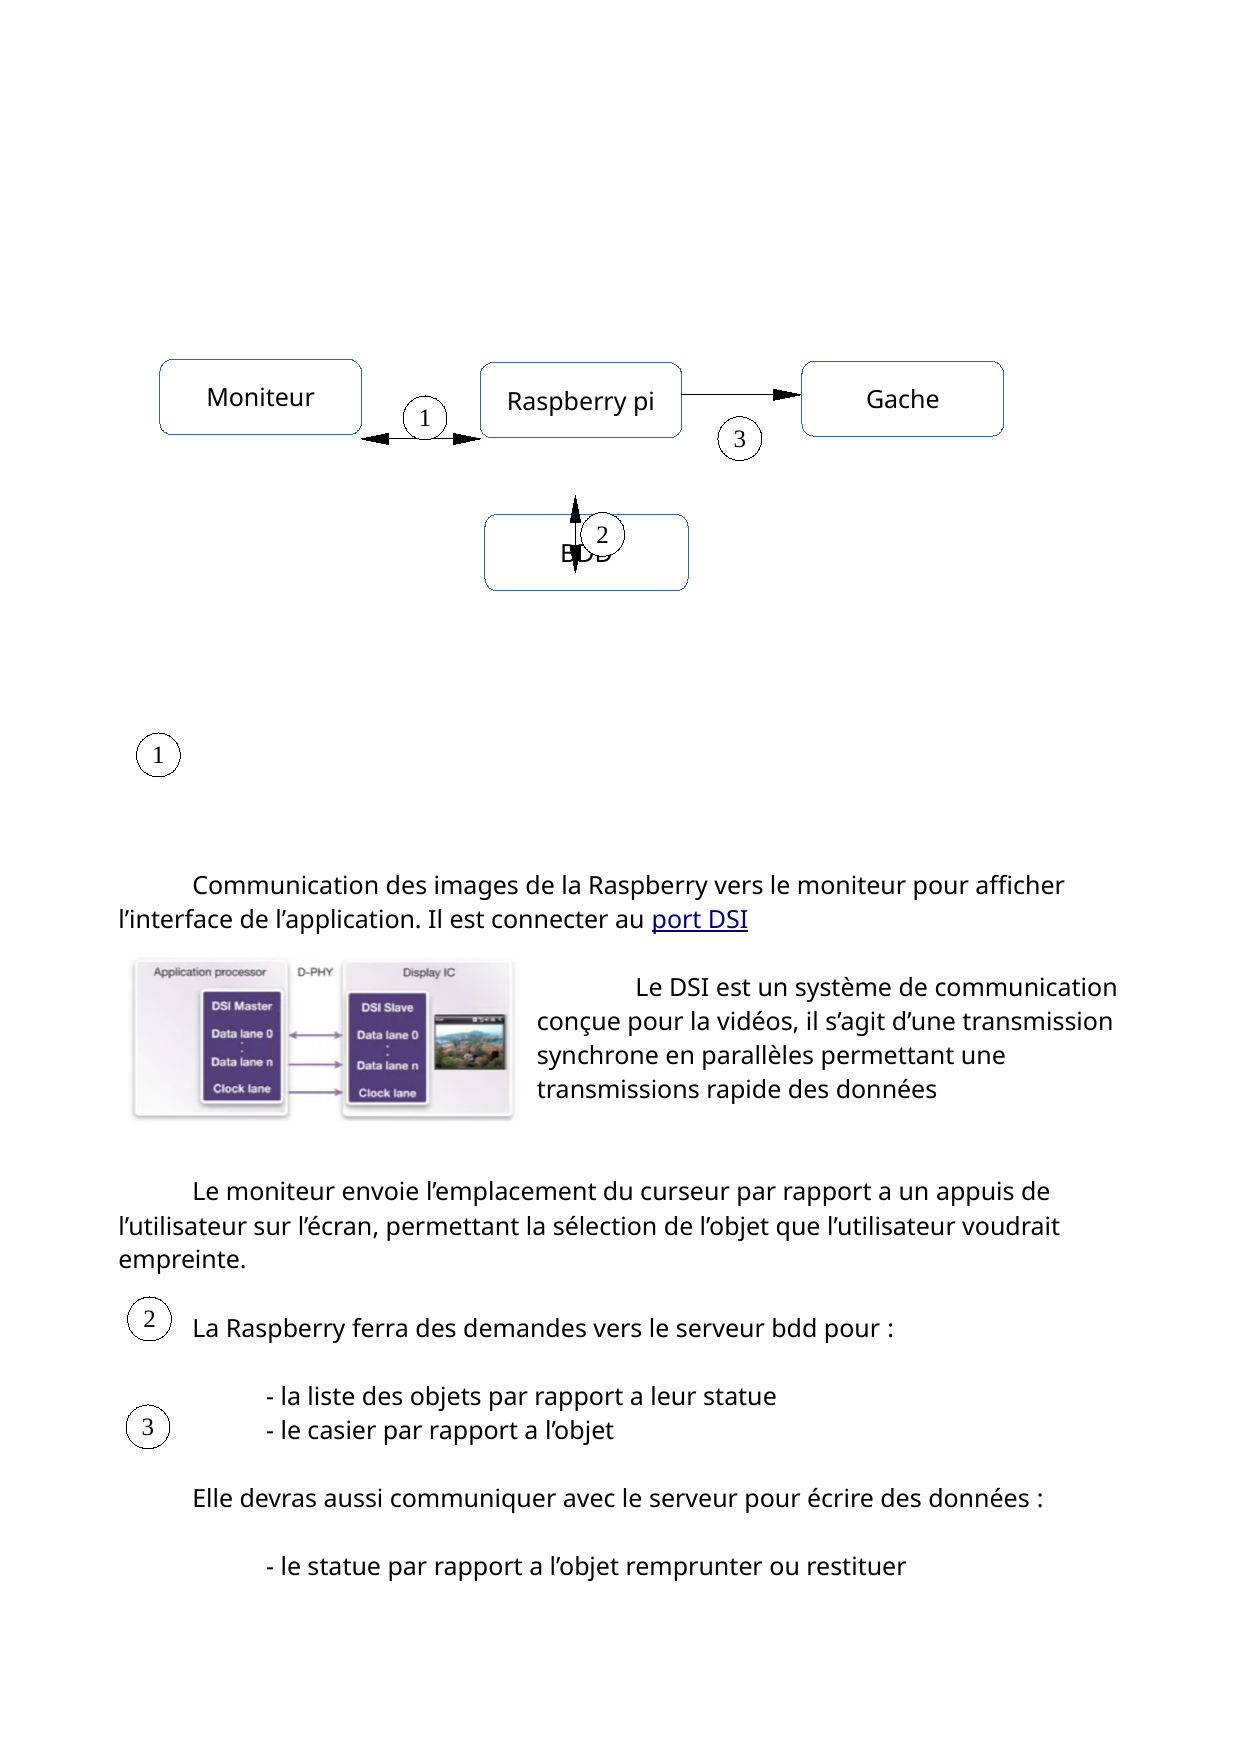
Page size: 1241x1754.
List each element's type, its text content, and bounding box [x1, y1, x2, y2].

text - la liste des objets par rapport a leur statue [118, 1378, 1122, 1412]
text La Raspberry ferra des demandes vers le serveur bdd pour : [118, 1310, 1122, 1344]
text Elle devras aussi communiquer avec le serveur pour écrire des données : [118, 1481, 1122, 1515]
text - le statue par rapport a l’objet remprunter ou restituer [118, 1549, 1122, 1583]
text Le moniteur envoie l’emplacement du curseur par rapport a un appuis de l’utilisateur sur l’écran, permettant la sélection de l’objet que l’utilisateur voudrait empreinte. [118, 1174, 1122, 1276]
text Communication des images de la Raspberry vers le moniteur pour afficher l’interface de l’application. Il est connecter au port DSI [118, 867, 1122, 936]
picture [113, 946, 537, 1123]
text Le DSI est un système de communication conçue pour la vidéos, il s’agit d’une transmission synchrone en parallèles permettant une transmissions rapide des données [537, 970, 1122, 1106]
text [118, 1412, 137, 1447]
text - le casier par rapport a l’objet [159, 1412, 1122, 1447]
